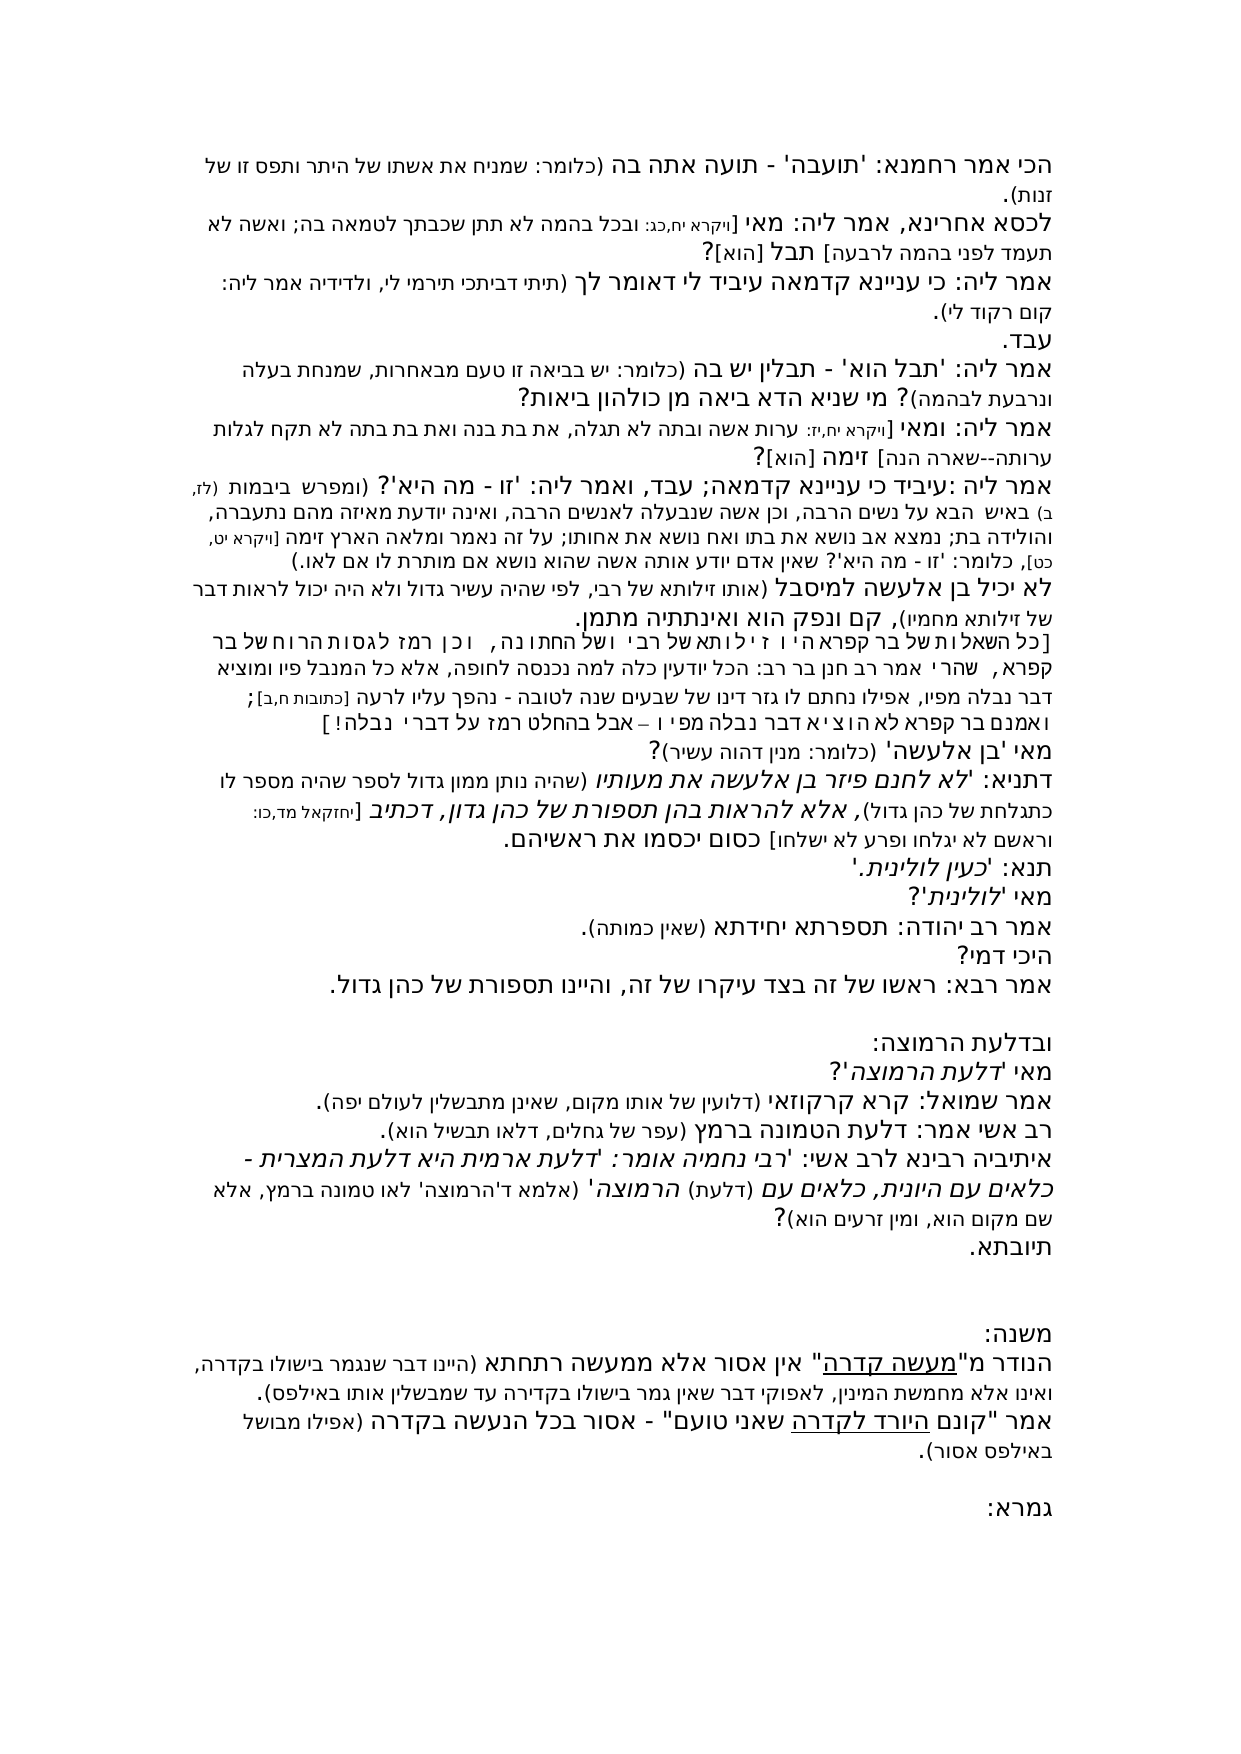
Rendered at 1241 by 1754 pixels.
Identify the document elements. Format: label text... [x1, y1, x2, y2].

text הכי אמר רחמנא: 'תועבה' - תועה אתה בה (כלומר: שמניח את אשתו של היתר ותפס זו של זנות). [187, 150, 1053, 208]
text אמר רב יהודה: תספרתא יחידתא (שאין כמותה). [187, 912, 1053, 941]
text אמר ליה: 'תבל הוא' - תבלין יש בה (כלומר: יש בביאה זו טעם מבאחרות, שמנחת בעלה ונרבעת לבהמה)? מי שניא הדא ביאה מן כולהון ביאות? [187, 354, 1053, 413]
text רב אשי אמר: דלעת הטמונה ברמץ (עפר של גחלים, דלאו תבשיל הוא). [187, 1116, 1053, 1145]
text לכסא אחרינא, אמר ליה: מאי [ויקרא יח,כג: ובכל בהמה לא תתן שכבתך לטמאה בה; ואשה לא תעמד לפני בהמה לרבעה] תבל [הוא]? [187, 208, 1053, 267]
text דתניא: 'לא לחנם פיזר בן אלעשה את מעותיו (שהיה נותן ממון גדול לספר שהיה מספר לו כתגלחת של כהן גדול), אלא להראות בהן תספורת של כהן גדון, דכתיב [יחזקאל מד,כו: וראשם לא יגלחו ופרע לא ישלחו] כסום יכסמו את ראשיהם. [187, 766, 1053, 853]
text היכי דמי? [187, 941, 1053, 970]
text לא יכיל בן אלעשה למיסבל (אותו זילותא של רבי, לפי שהיה עשיר גדול ולא היה יכול לראות דבר של זילותא מחמיו), קם ונפק הוא ואינתתיה מתמן. [187, 573, 1053, 632]
text איתיביה רבינא לרב אשי: 'רבי נחמיה אומר: 'דלעת ארמית היא דלעת המצרית - כלאים עם היונית, כלאים עם (דלעת) הרמוצה' (אלמא ד'הרמוצה' לאו טמונה ברמץ, אלא שם מקום הוא, ומין זרעים הוא)? [187, 1145, 1053, 1232]
text עבד. [187, 325, 1053, 354]
text ובדלעת הרמוצה: [187, 1028, 1053, 1057]
text מאי 'לולינית'? [187, 883, 1053, 912]
text תיובתא. [187, 1232, 1053, 1261]
text משנה: [187, 1319, 1053, 1348]
text אמר רבא: ראשו של זה בצד עיקרו של זה, והיינו תספורת של כהן גדול. [187, 970, 1053, 999]
text מאי 'בן אלעשה' (כלומר: מנין דהוה עשיר)? [187, 737, 1053, 766]
text הנודר מ"מעשה קדרה" אין אסור אלא ממעשה רתחתא (היינו דבר שנגמר בישולו בקדרה, ואינו אלא מחמשת המינין, לאפוקי דבר שאין גמר בישולו בקדירה עד שמבשלין אותו באילפס). [187, 1348, 1053, 1406]
text אמר ליה: ומאי [ויקרא יח,יז: ערות אשה ובתה לא תגלה, את בת בנה ואת בת בתה לא תקח לגלות ערותה--שארה הנה] זימה [הוא]? [187, 413, 1053, 471]
text תנא: 'כעין לולינית.' [187, 853, 1053, 883]
text אמר שמואל: קרא קרקוזאי (דלועין של אותו מקום, שאינן מתבשלין לעולם יפה). [187, 1086, 1053, 1116]
text אמר ליה: כי עניינא קדמאה עיביד לי דאומר לך (תיתי דביתכי תירמי לי, ולדידיה אמר ליה: קום רקוד לי). [187, 267, 1053, 325]
text אמר ליה :עיביד כי עניינא קדמאה; עבד, ואמר ליה: 'זו - מה היא'? (ומפרש ביבמות (לז,ב) באיש הבא על נשים הרבה, וכן אשה שנבעלה לאנשים הרבה, ואינה יודעת מאיזה מהם נתעברה, והולידה בת; נמצא אב נושא את בתו ואח נושא את אחותו; על זה נאמר ומלאה הארץ זימה [ויקרא יט,כט], כלומר: 'זו - מה היא'? שאין אדם יודע אותה אשה שהוא נושא אם מותרת לו אם לאו.) [187, 471, 1053, 573]
text מאי 'דלעת הרמוצה'? [187, 1057, 1053, 1086]
text גמרא: [187, 1493, 1053, 1523]
text אמר "קונם היורד לקדרה שאני טועם" - אסור בכל הנעשה בקדרה (אפילו מבושל באילפס אסור). [187, 1406, 1053, 1465]
text [כל השאלות של בר קפרא היו זילותא של רבי ושל החתונה, וכן רמז לגסות הרוח של בר קפרא, שהרי אמר רב חנן בר רב: הכל יודעין כלה למה נכנסה לחופה, אלא כל המנבל פיו ומוציא דבר נבלה מפיו, אפילו נחתם לו גזר דינו של שבעים שנה לטובה - נהפך עליו לרעה [כתובות ח,ב]; ואמנם בר קפרא לא הוציא דבר נבלה מפיו – אבל בהחלט רמז על דברי נבלה!] [187, 632, 1053, 737]
